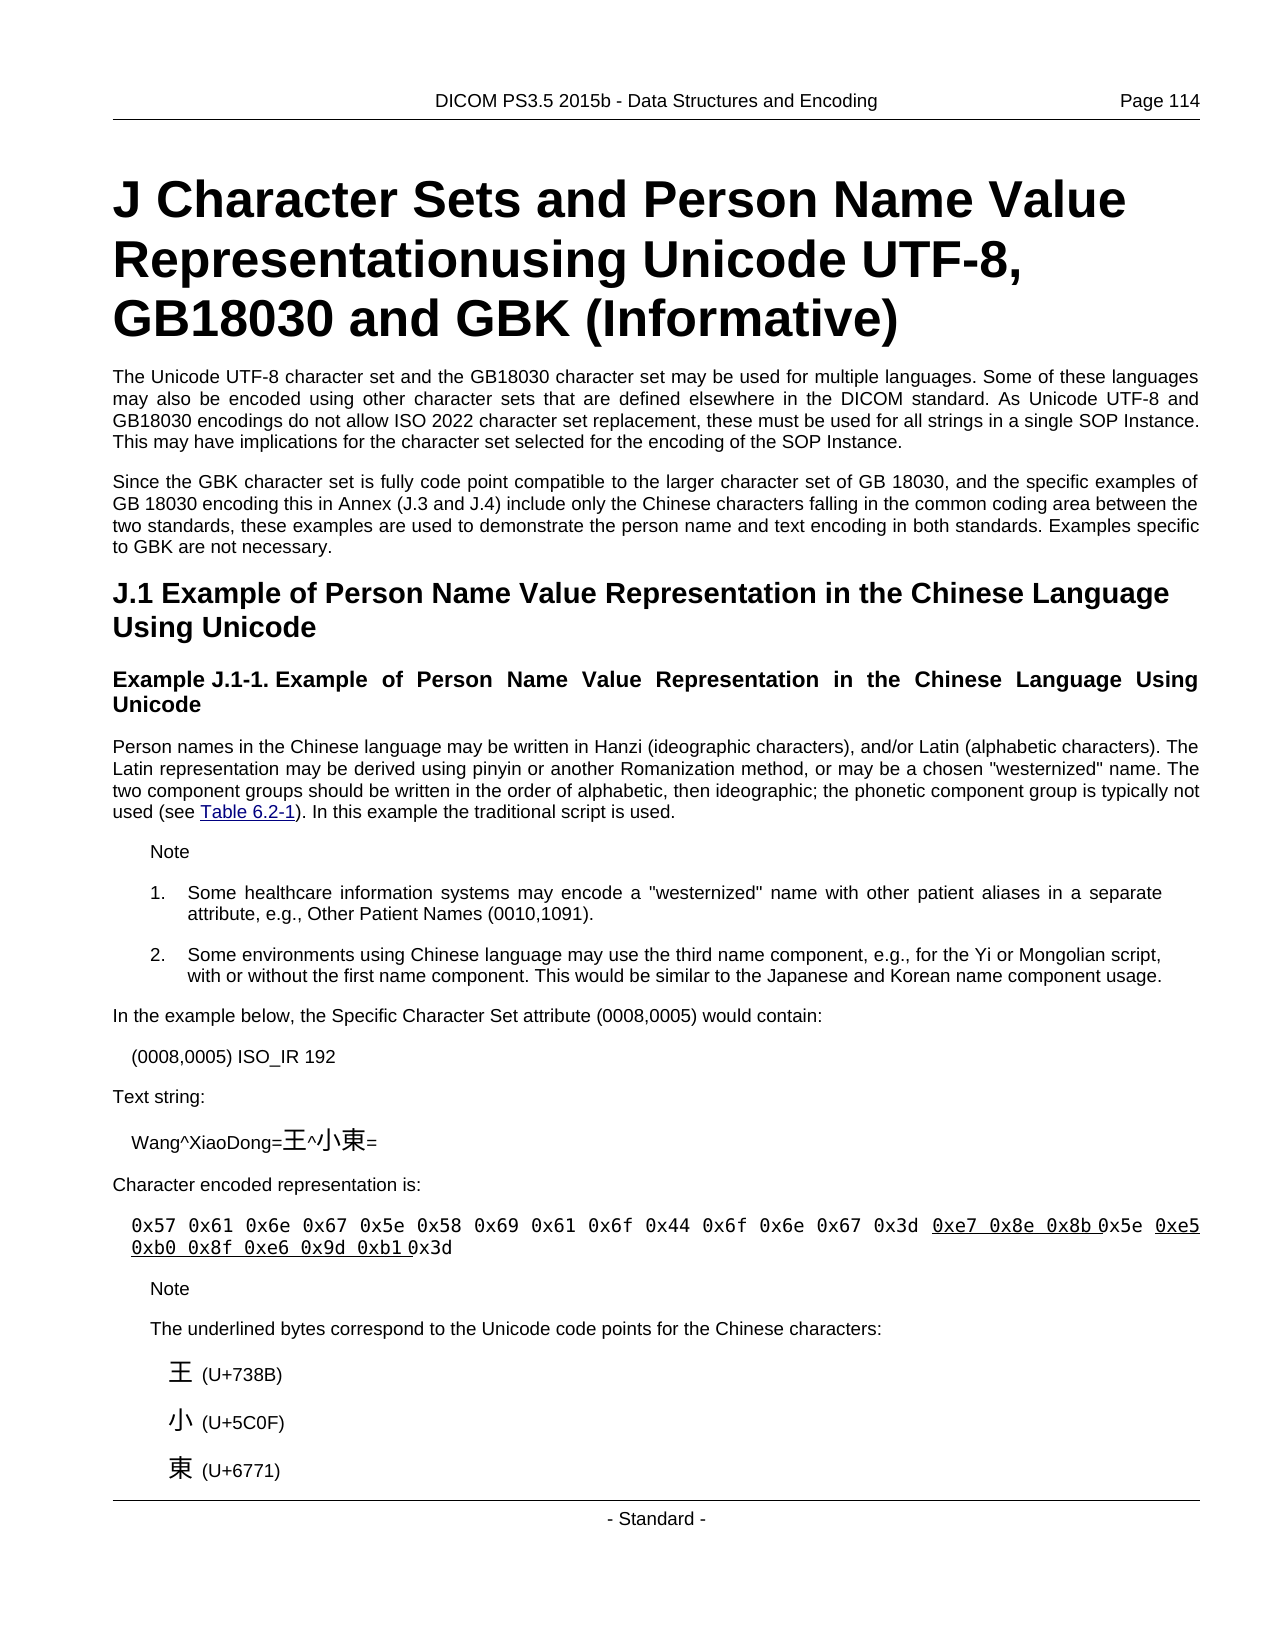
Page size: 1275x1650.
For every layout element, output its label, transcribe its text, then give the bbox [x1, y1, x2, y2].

text 東 (U+6771) [169, 1454, 1162, 1483]
text Note [150, 1277, 1162, 1299]
text J.1 Example of Person Name Value Representation in the Chinese Language Using Unicode [112, 576, 1200, 643]
list Some healthcare information systems may encode a "westernized" name with other patient aliases in a separate attribute, e.g., Other Patient Names (0010,1091). [150, 882, 1162, 925]
text The underlined bytes correspond to the Unicode code points for the Chinese characters: [150, 1318, 1162, 1339]
text Wang^XiaoDong=王^小東= [131, 1126, 1200, 1155]
text Example J.1-1. Example of Person Name Value Representation in the Chinese Language Using Unicode [112, 666, 1200, 717]
text Since the GBK character set is fully code point compatible to the larger character set of GB 18030, and the specific examples of GB 18030 encoding this in Annex (J.3 and J.4) include only the Chinese characters falling in the common coding area between the two standards, these examples are used to demonstrate the person name and text encoding in both standards. Examples specific to GBK are not necessary. [112, 471, 1200, 557]
text J Character Sets and Person Name Value Representationusing Unicode UTF-8, GB18030 and GBK (Informative) [112, 169, 1200, 347]
text Text string: [112, 1086, 1200, 1107]
text Character encoded representation is: [112, 1174, 1200, 1196]
text The Unicode UTF-8 character set and the GB18030 character set may be used for multiple languages. Some of these languages may also be encoded using other character sets that are defined elsewhere in the DICOM standard. As Unicode UTF-8 and GB18030 encodings do not allow ISO 2022 character set replacement, these must be used for all strings in a single SOP Instance. This may have implications for the character set selected for the encoding of the SOP Instance. [112, 366, 1200, 452]
text 0x57 0x61 0x6e 0x67 0x5e 0x58 0x69 0x61 0x6f 0x44 0x6f 0x6e 0x67 0x3d 0xe7 0x8e 0x8b 0x5e 0xe5 0xb0 0x8f 0xe6 0x9d 0xb1 0x3d [131, 1214, 1200, 1259]
text 王 (U+738B) [169, 1358, 1162, 1387]
text (0008,0005) ISO_IR 192 [131, 1046, 1200, 1067]
text In the example below, the Specific Character Set attribute (0008,0005) would contain: [112, 1005, 1200, 1027]
text Person names in the Chinese language may be written in Hanzi (ideographic characters), and/or Latin (alphabetic characters). The Latin representation may be derived using pinyin or another Romanization method, or may be a chosen "westernized" name. The two component groups should be written in the order of alphabetic, then ideographic; the phonetic component group is typically not used (see Table 6.2-1). In this example the traditional script is used. [112, 736, 1200, 822]
list Some environments using Chinese language may use the third name component, e.g., for the Yi or Mongolian script, with or without the first name component. This would be similar to the Japanese and Korean name component usage. [150, 943, 1162, 987]
text Note [150, 841, 1162, 863]
text 小 (U+5C0F) [169, 1406, 1162, 1435]
